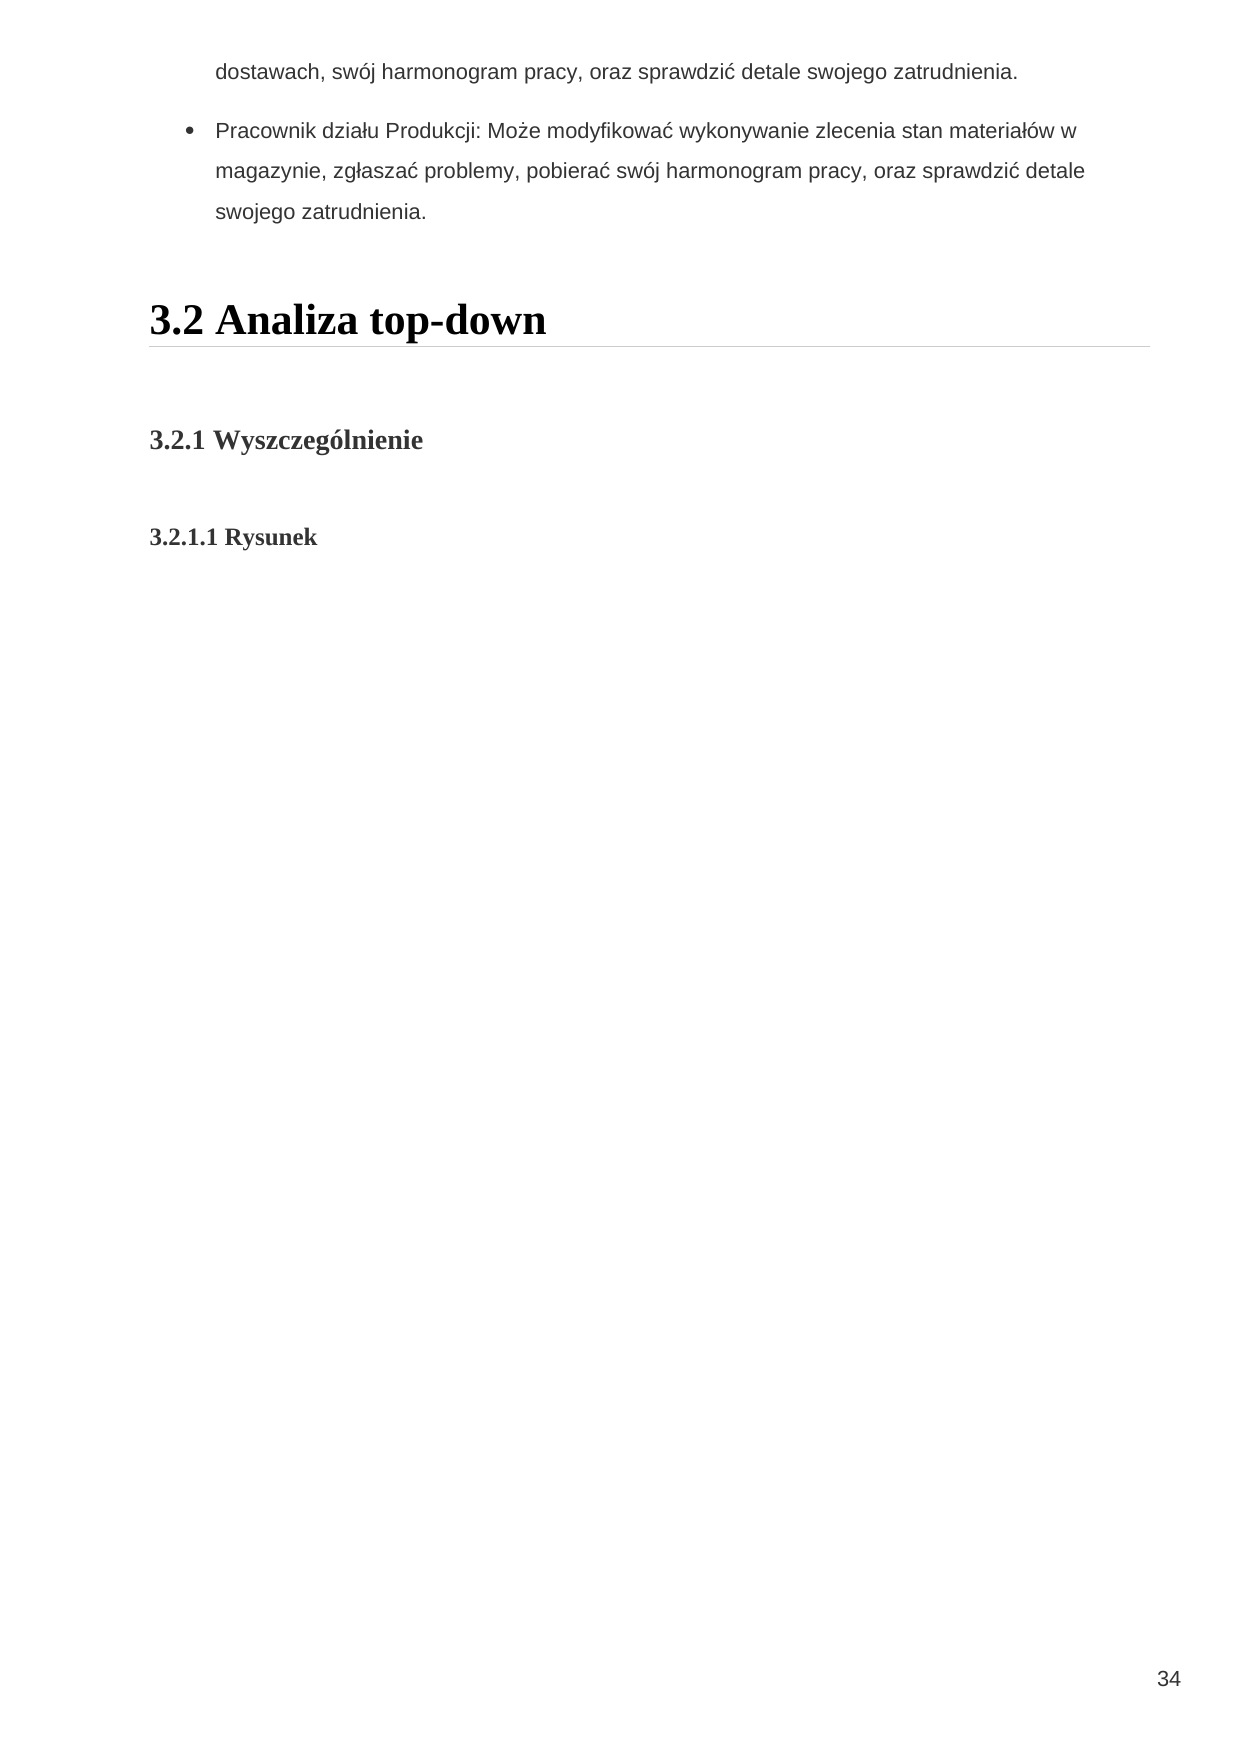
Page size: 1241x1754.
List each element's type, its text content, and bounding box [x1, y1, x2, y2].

subtitle 3.2.1.1 Rysunek [149, 522, 1150, 551]
subtitle 3.2.1 Wyszczególnienie [149, 423, 1150, 456]
list dostawach, swój harmonogram pracy, oraz sprawdzić detale swojego zatrudnienia. [186, 59, 1158, 84]
list Pracownik działu Produkcji: Może modyfikować wykonywanie zlecenia stan materiałów w magazynie, zgłaszać problemy, pobierać swój harmonogram pracy, oraz sprawdzić detale swojego zatrudnienia. [186, 118, 1158, 224]
subtitle 3.2 Analiza top-down [149, 294, 1150, 346]
